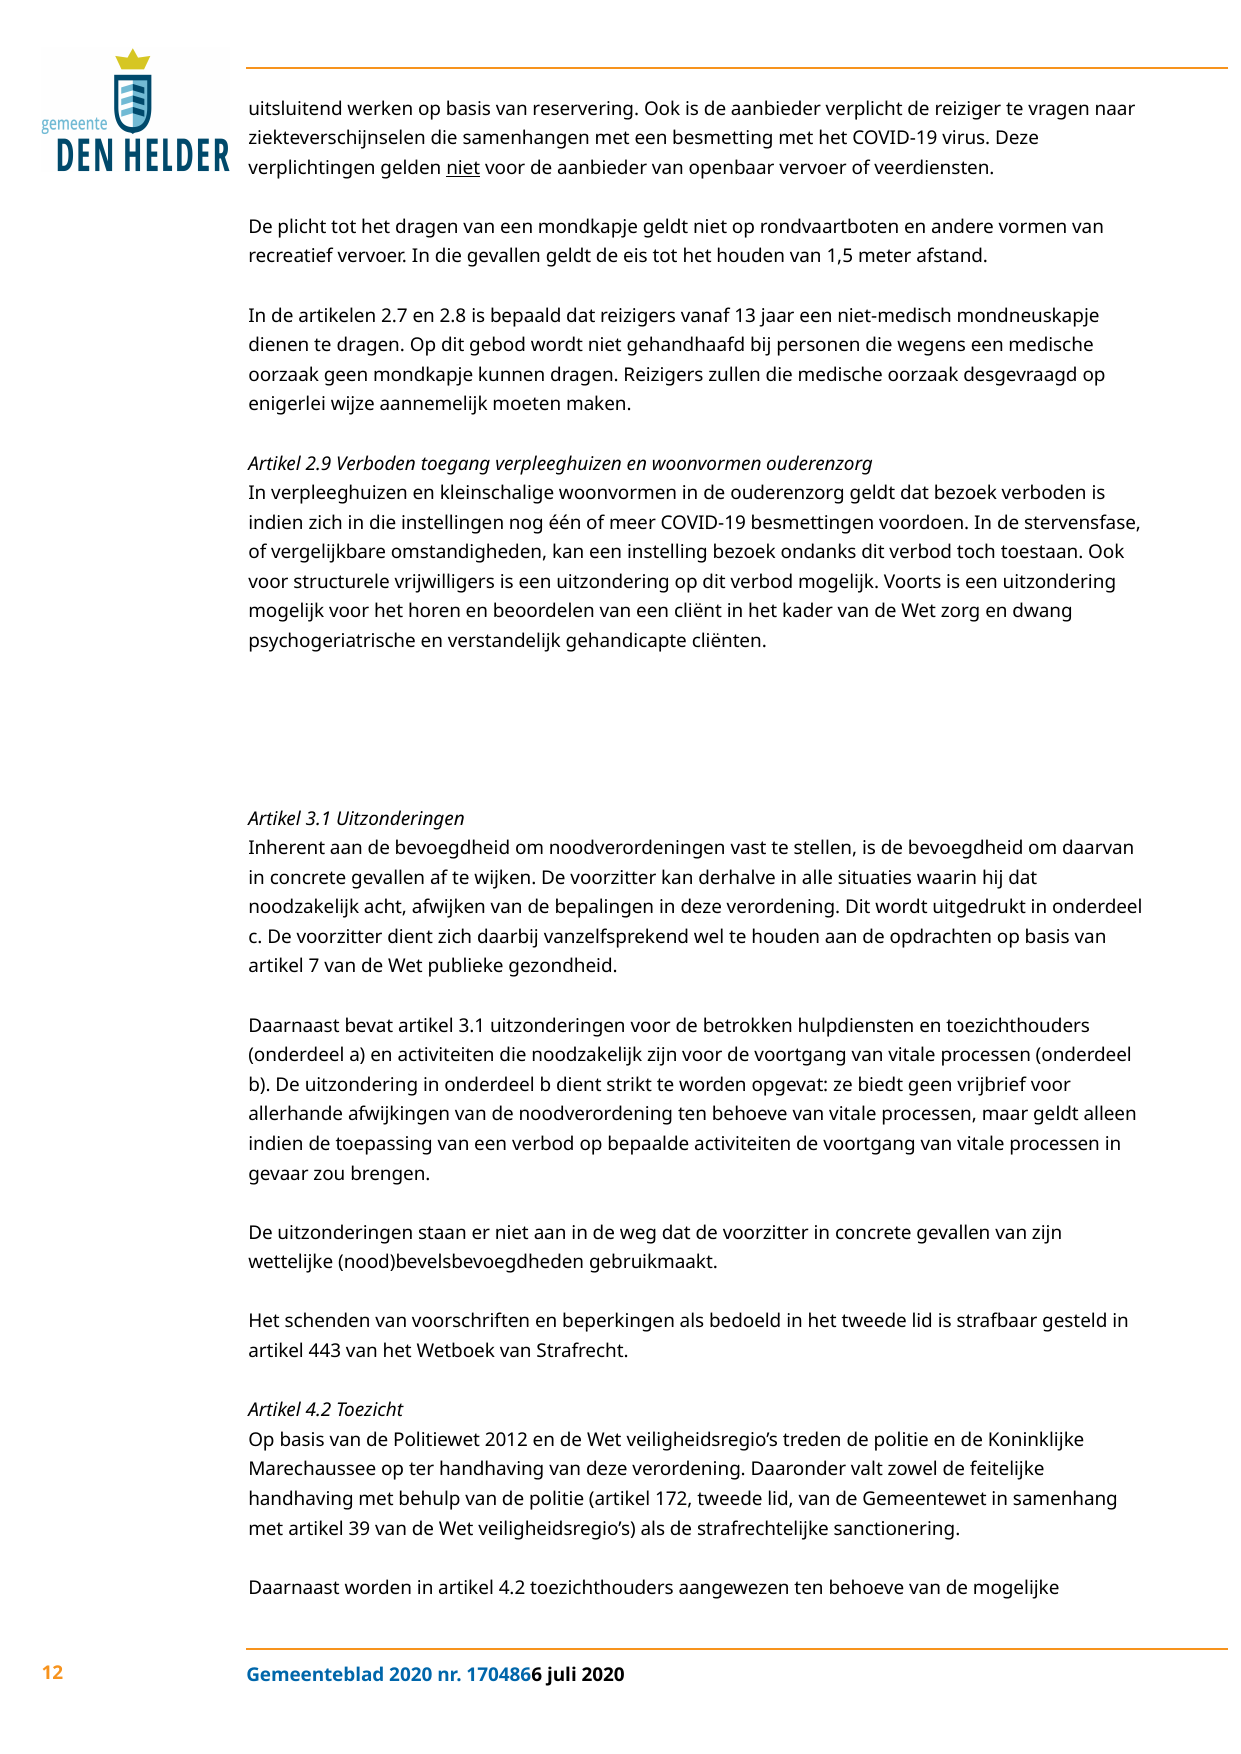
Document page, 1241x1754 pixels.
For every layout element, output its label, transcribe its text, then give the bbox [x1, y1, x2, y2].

picture [100, 154, 106, 172]
text Daarnaast worden in artikel 4.2 toezichthouders aangewezen ten behoeve van de mogelijke [248, 1574, 1152, 1600]
text Daarnaast bevat artikel 3.1 uitzonderingen voor de betrokken hulpdiensten en toezichthouders (onderdeel a) en activiteiten die noodzakelijk zijn voor de voortgang van vitale processen (onderdeel b). De uitzondering in onderdeel b dient strikt te worden opgevat: ze biedt geen vrijbrief voor allerhande afwijkingen van de noodverordening ten behoeve van vitale processen, maar geldt alleen indien de toepassing van een verbod op bepaalde activiteiten de voortgang van vitale processen in gevaar zou brengen. [248, 1012, 1152, 1186]
text uitsluitend werken op basis van reservering. Ook is de aanbieder verplicht de reiziger te vragen naar ziekteverschijnselen die samenhangen met een besmetting met het COVID-19 virus. Deze verplichtingen gelden niet voor de aanbieder van openbaar vervoer of veerdiensten. [248, 95, 1152, 180]
text Het schenden van voorschriften en beperkingen als bedoeld in het tweede lid is strafbaar gesteld in artikel 443 van het Wetboek van Strafrecht. [248, 1308, 1152, 1363]
picture [182, 144, 187, 165]
text De plicht tot het dragen van een mondkapje geldt niet op rondvaartboten en andere vormen van recreatief vervoer. In die gevallen geldt de eis tot het houden van 1,5 meter afstand. [248, 213, 1152, 268]
text Inherent aan de bevoegdheid om noodverordeningen vast te stellen, is de bevoegdheid om daarvan in concrete gevallen af te wijken. De voorzitter kan derhalve in alle situaties waarin hij dat noodzakelijk acht, afwijken van de bepalingen in deze verordening. Dit wordt uitgedrukt in onderdeel c. De voorzitter dient zich daarbij vanzelfsprekend wel te houden aan de opdrachten op basis van artikel 7 van de Wet publieke gezondheid. [248, 834, 1152, 978]
text Artikel 4.2 Toezicht [248, 1396, 1152, 1422]
picture [220, 160, 224, 172]
text De uitzonderingen staan er niet aan in de weg dat de voorzitter in concrete gevallen van zijn wettelijke (nood)bevelsbevoegdheden gebruikmaakt. [248, 1219, 1152, 1274]
text In verpleeghuizen en kleinschalige woonvormen in de ouderenzorg geldt dat bezoek verboden is indien zich in die instellingen nog één of meer COVID-19 besmettingen voordoen. In de stervensfase, of vergelijkbare omstandigheden, kan een instelling bezoek ondanks dit verbod toch toestaan. Ook voor structurele vrijwilligers is een uitzondering op dit verbod mogelijk. Voorts is een uitzondering mogelijk voor het horen en beoordelen van een cliënt in het kader van de Wet zorg en dwang psychogeriatrische en verstandelijk gehandicapte cliënten. [248, 479, 1152, 653]
text Op basis van de Politiewet 2012 en de Wet veiligheidsregio’s treden de politie en de Koninklijke Marechaussee op ter handhaving van deze verordening. Daaronder valt zowel de feitelijke handhaving met behulp van de politie (artikel 172, tweede lid, van de Gemeentewet in samenhang met artikel 39 van de Wet veiligheidsregio’s) als de strafrechtelijke sanctionering. [248, 1426, 1152, 1541]
text Artikel 2.9 Verboden toegang verpleeghuizen en woonvormen ouderenzorg [248, 450, 1152, 476]
text Artikel 3.1 Uitzonderingen [248, 805, 1152, 831]
text In de artikelen 2.7 en 2.8 is bepaald dat reizigers vanaf 13 jaar een niet-medisch mondneuskapje dienen te dragen. Op dit gebod wordt niet gehandhaafd bij personen die wegens een medische oorzaak geen mondkapje kunnen dragen. Reizigers zullen die medische oorzaak desgevraagd op enigerlei wijze aannemelijk moeten maken. [248, 302, 1152, 416]
picture [63, 144, 68, 165]
picture [130, 157, 135, 172]
picture [41, 47, 231, 172]
